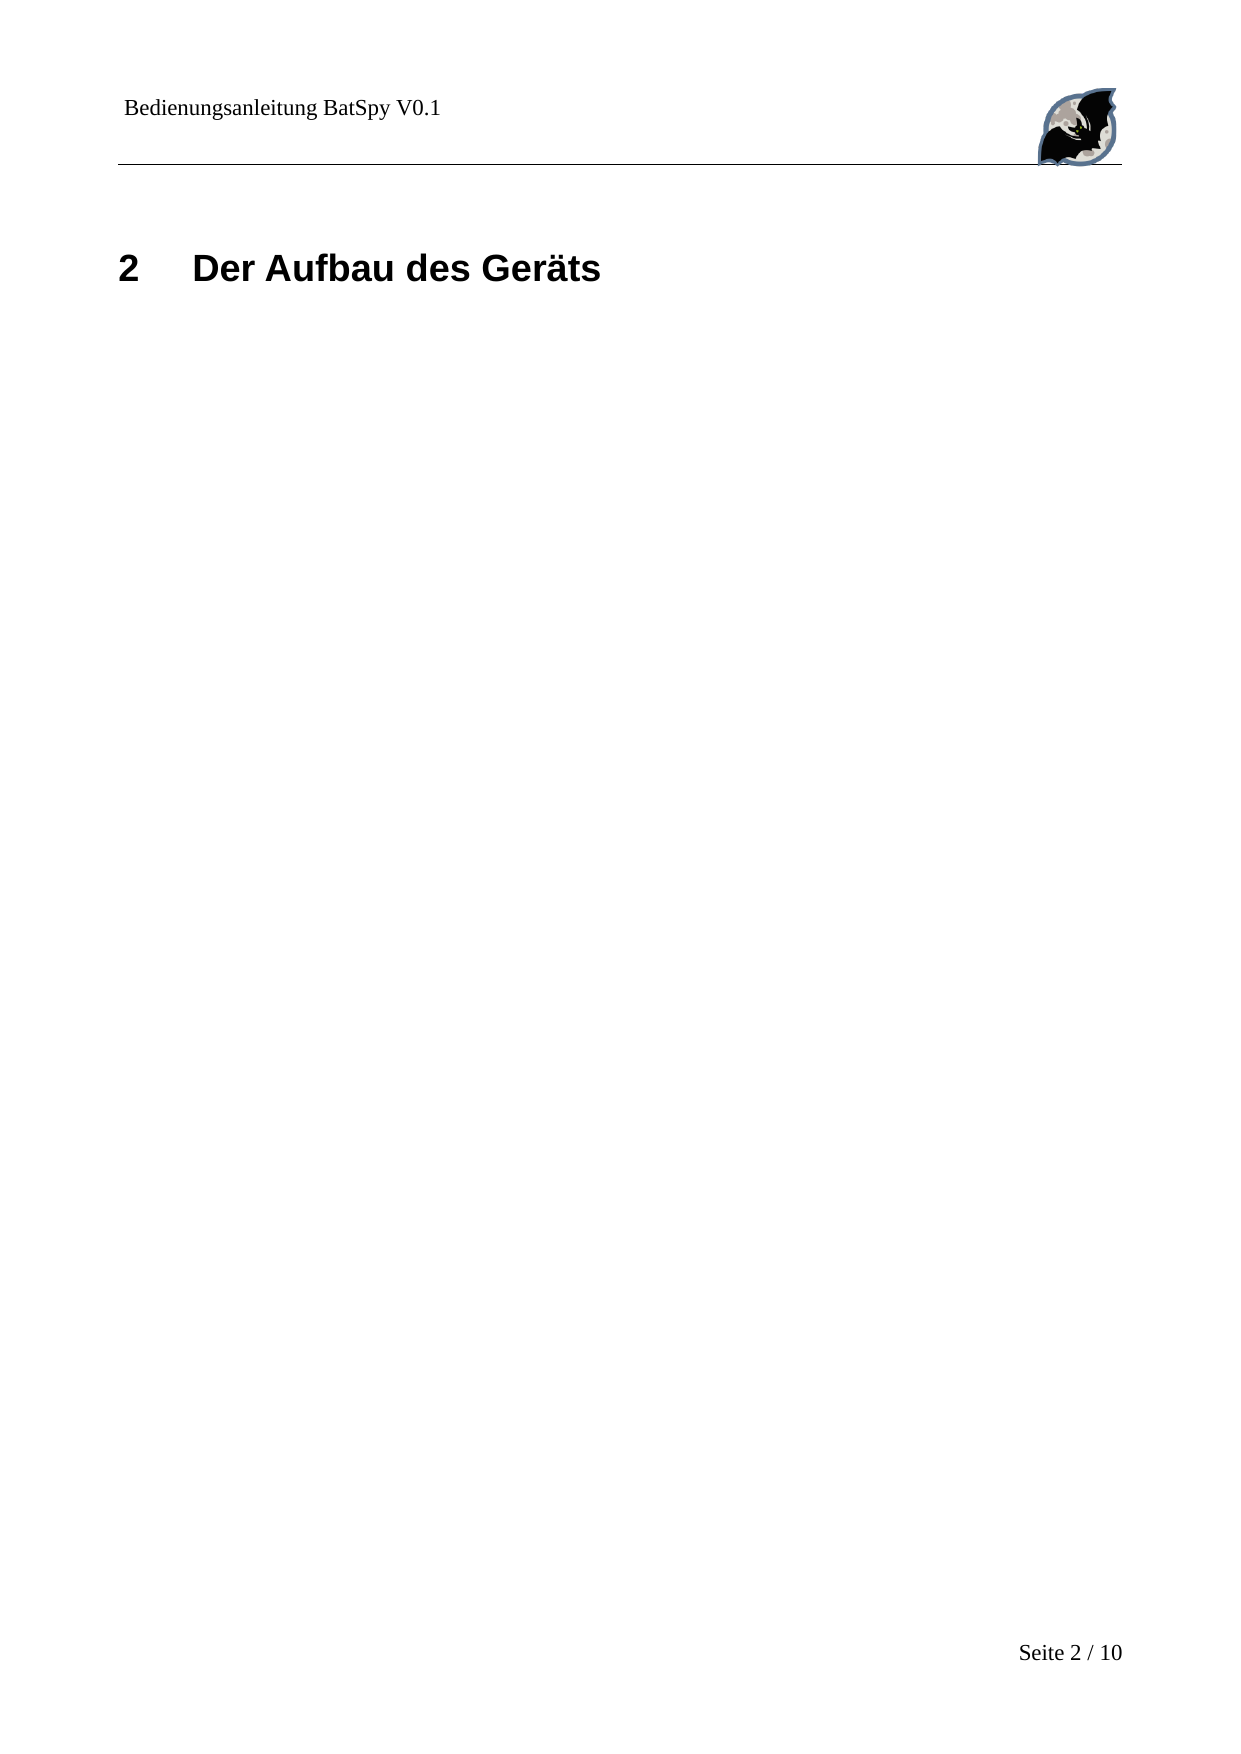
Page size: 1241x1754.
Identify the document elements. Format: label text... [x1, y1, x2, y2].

subtitle Der Aufbau des Geräts [118, 246, 1122, 290]
picture [1037, 88, 1117, 167]
